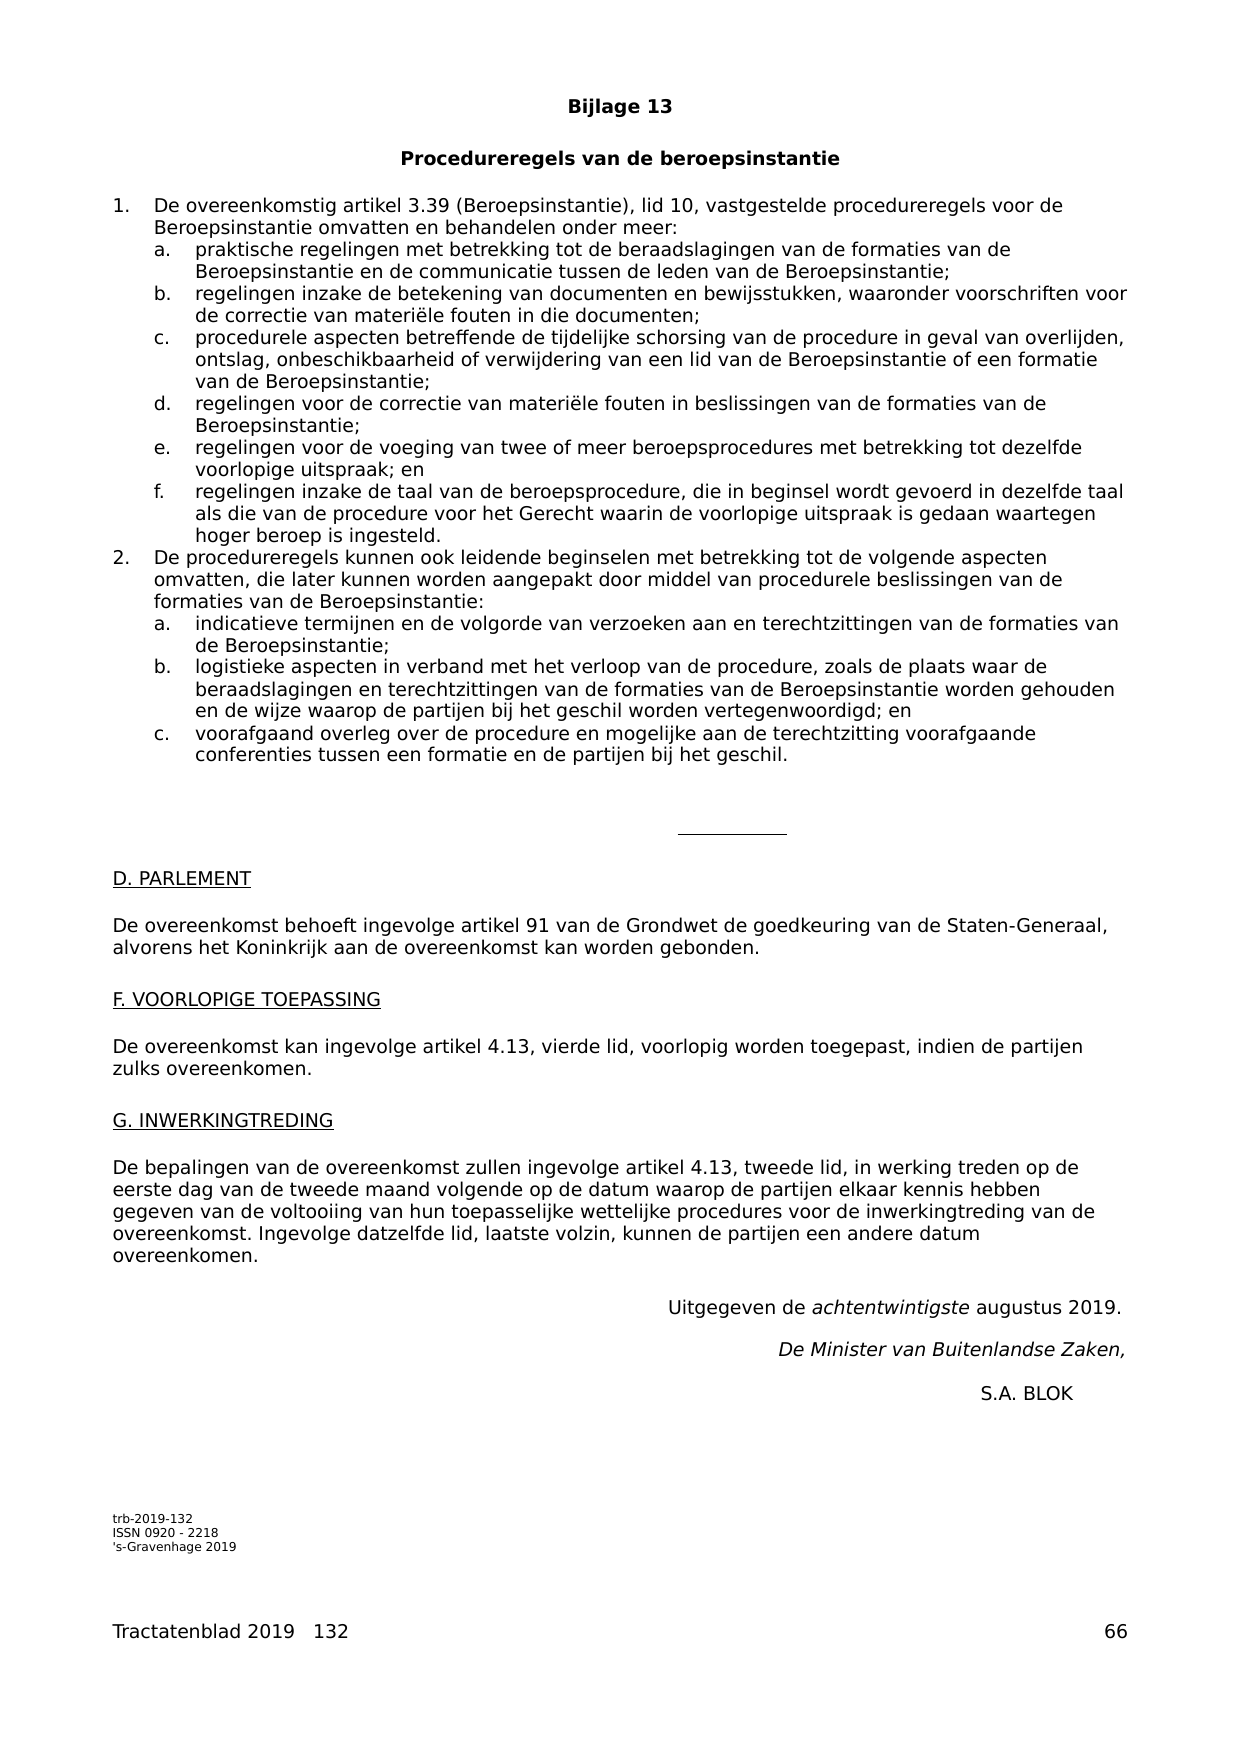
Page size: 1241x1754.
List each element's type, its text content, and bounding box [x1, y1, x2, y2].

subtitle Procedureregels van de beroepsinstantie [112, 148, 1128, 170]
text De overeenkomst kan ingevolge artikel 4.13, vierde lid, voorlopig worden toegepast, indien de partijen zulks overeenkomen. [112, 1036, 1128, 1080]
text 's-Gravenhage 2019 [112, 1540, 346, 1554]
subtitle G. INWERKINGTREDING [112, 1110, 1128, 1132]
subtitle D. PARLEMENT [112, 868, 1128, 890]
text b. logistieke aspecten in verband met het verloop van de procedure, zoals de plaats waar de beraadslagingen en terechtzittingen van de formaties van de Beroepsinstantie worden gehouden en de wijze waarop de partijen bij het geschil worden vertegenwoordigd; en [153, 656, 1128, 722]
text c. procedurele aspecten betreffende de tijdelijke schorsing van de procedure in geval van overlijden, ontslag, onbeschikbaarheid of verwijdering van een lid van de Beroepsinstantie of een formatie van de Beroepsinstantie; [153, 327, 1128, 393]
text a. indicatieve termijnen en de volgorde van verzoeken aan en terechtzittingen van de formaties van de Beroepsinstantie; [153, 612, 1128, 656]
text 2. De procedureregels kunnen ook leidende beginselen met betrekking tot de volgende aspecten omvatten, die later kunnen worden aangepakt door middel van procedurele beslissingen van de formaties van de Beroepsinstantie: [112, 547, 1128, 612]
text c. voorafgaand overleg over de procedure en mogelijke aan de terechtzitting voorafgaande conferenties tussen een formatie en de partijen bij het geschil. [153, 722, 1128, 766]
text a. praktische regelingen met betrekking tot de beraadslagingen van de formaties van de Beroepsinstantie en de communicatie tussen de leden van de Beroepsinstantie; [153, 239, 1128, 283]
text 1. De overeenkomstig artikel 3.39 (Beroepsinstantie), lid 10, vastgestelde procedureregels voor de Beroepsinstantie omvatten en behandelen onder meer: [112, 195, 1128, 239]
text e. regelingen voor de voeging van twee of meer beroepsprocedures met betrekking tot dezelfde voorlopige uitspraak; en [153, 437, 1128, 481]
text b. regelingen inzake de betekening van documenten en bewijsstukken, waaronder voorschriften voor de correctie van materiële fouten in die documenten; [153, 283, 1128, 327]
text Uitgegeven de achtentwintigste augustus 2019. [112, 1297, 1128, 1319]
text De Minister van Buitenlandse Zaken, S.A. BLOK [112, 1339, 1128, 1405]
text f. regelingen inzake de taal van de beroepsprocedure, die in beginsel wordt gevoerd in dezelfde taal als die van de procedure voor het Gerecht waarin de voorlopige uitspraak is gedaan waartegen hoger beroep is ingesteld. [153, 481, 1128, 547]
text ISSN 0920 - 2218 [112, 1526, 346, 1540]
text De bepalingen van de overeenkomst zullen ingevolge artikel 4.13, tweede lid, in werking treden op de eerste dag van de tweede maand volgende op de datum waarop de partijen elkaar kennis hebben gegeven van de voltooiing van hun toepasselijke wettelijke procedures voor de inwerkingtreding van de overeenkomst. Ingevolge datzelfde lid, laatste volzin, kunnen de partijen een andere datum overeenkomen. [112, 1157, 1128, 1267]
text De overeenkomst behoeft ingevolge artikel 91 van de Grondwet de goedkeuring van de Staten-Generaal, alvorens het Koninkrijk aan de overeenkomst kan worden gebonden. [112, 915, 1128, 959]
subtitle Bijlage 13 [112, 96, 1128, 118]
subtitle F. VOORLOPIGE TOEPASSING [112, 989, 1128, 1011]
text trb-2019-132 [112, 1512, 346, 1526]
text d. regelingen voor de correctie van materiële fouten in beslissingen van de formaties van de Beroepsinstantie; [153, 393, 1128, 437]
